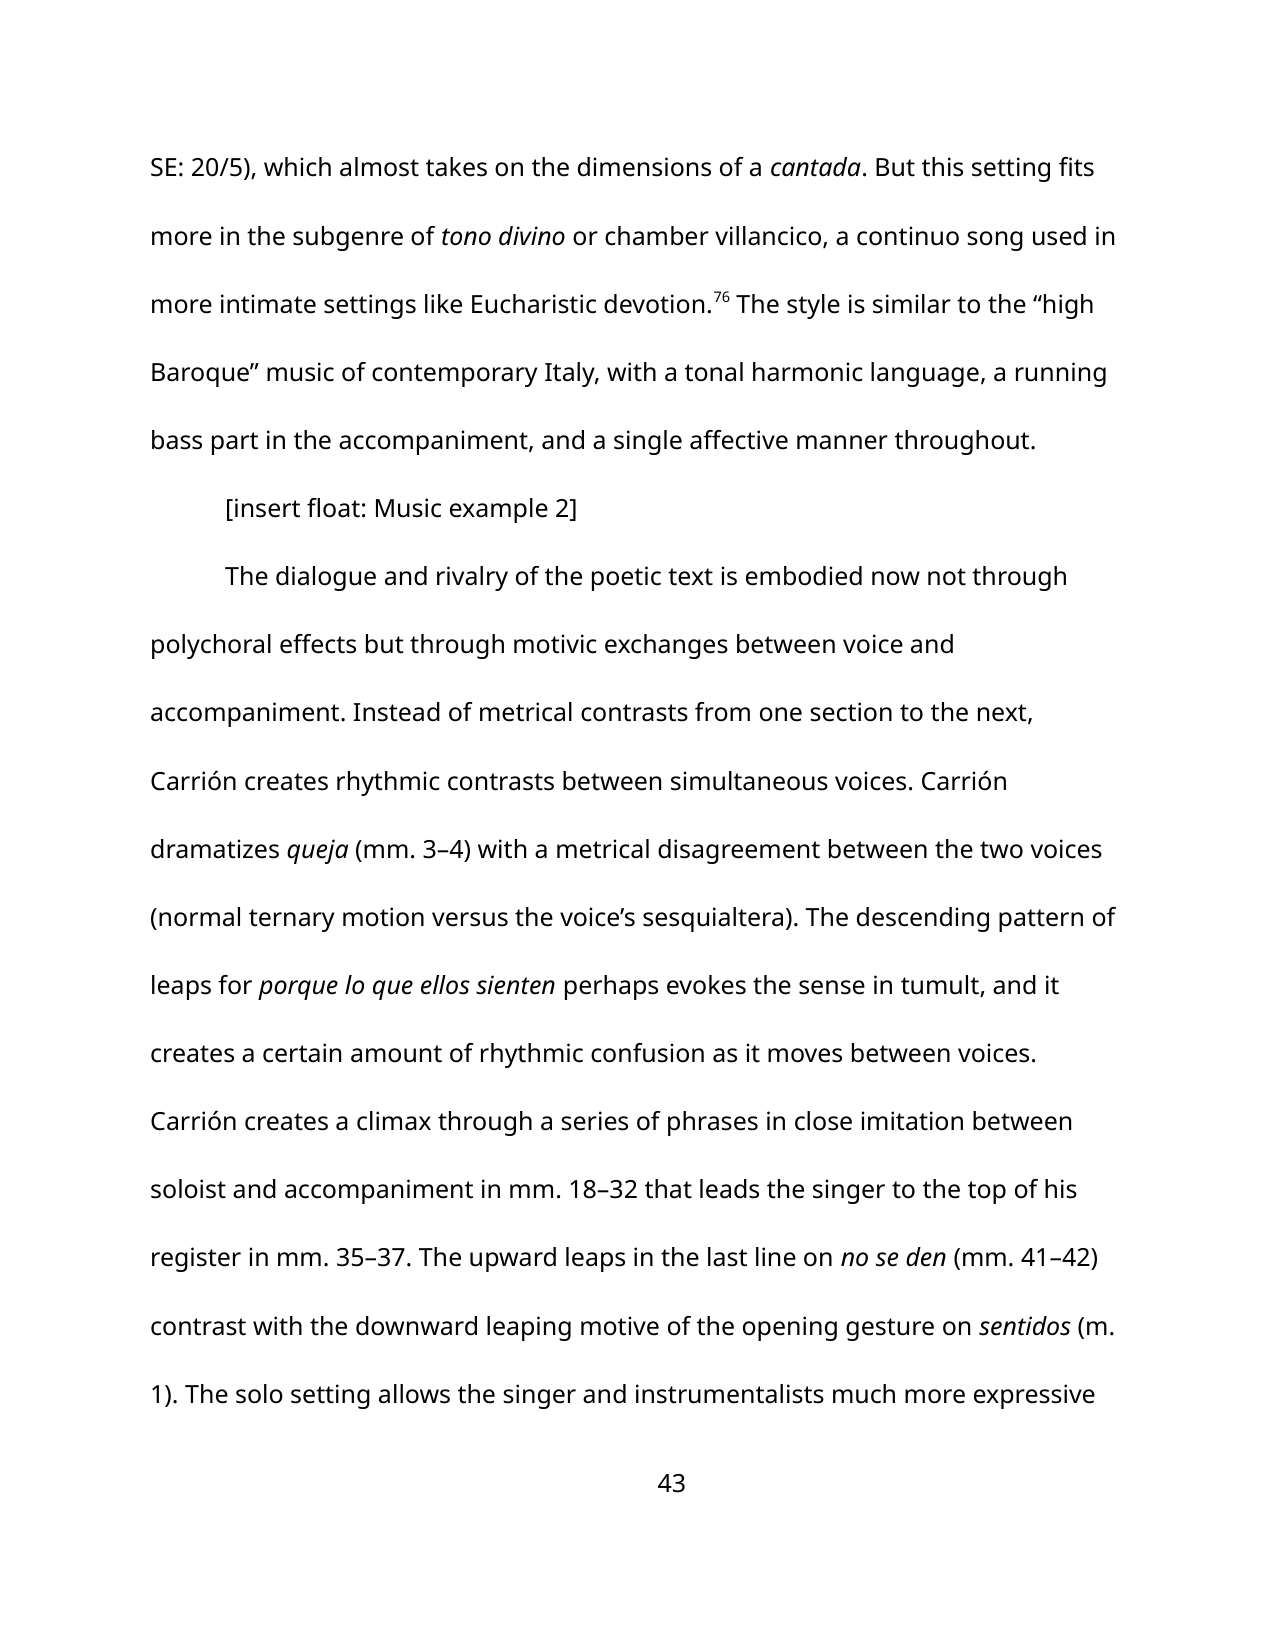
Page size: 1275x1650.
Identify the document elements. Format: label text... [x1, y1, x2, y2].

text The dialogue and rivalry of the poetic text is embodied now not through polychoral effects but through motivic exchanges between voice and accompaniment. Instead of metrical contrasts from one section to the next, Carrión creates rhythmic contrasts between simultaneous voices. Carrión dramatizes queja (mm. 3–4) with a metrical disagreement between the two voices (normal ternary motion versus the voice’s sesquialtera). The descending pattern of leaps for porque lo que ellos sienten perhaps evokes the sense in tumult, and it creates a certain amount of rhythmic confusion as it moves between voices. Carrión creates a climax through a series of phrases in close imitation between soloist and accompaniment in mm. 18–32 that leads the singer to the top of his register in mm. 35–37. The upward leaps in the last line on no se den (mm. 41–42) contrast with the downward leaping motive of the opening gesture on sentidos (m. 1). The solo setting allows the singer and instrumentalists much more expressive [150, 559, 1125, 1410]
text SE: 20/5), which almost takes on the dimensions of a cantada. But this setting fits more in the subgenre of tono divino or chamber villancico, a continuo song used in more intimate settings like Eucharistic devotion. The style is similar to the “high Baroque” music of contemporary Italy, with a tonal harmonic language, a running bass part in the accompaniment, and a single affective manner throughout. [150, 150, 1125, 457]
text [insert float: Music example 2] [150, 491, 1125, 525]
